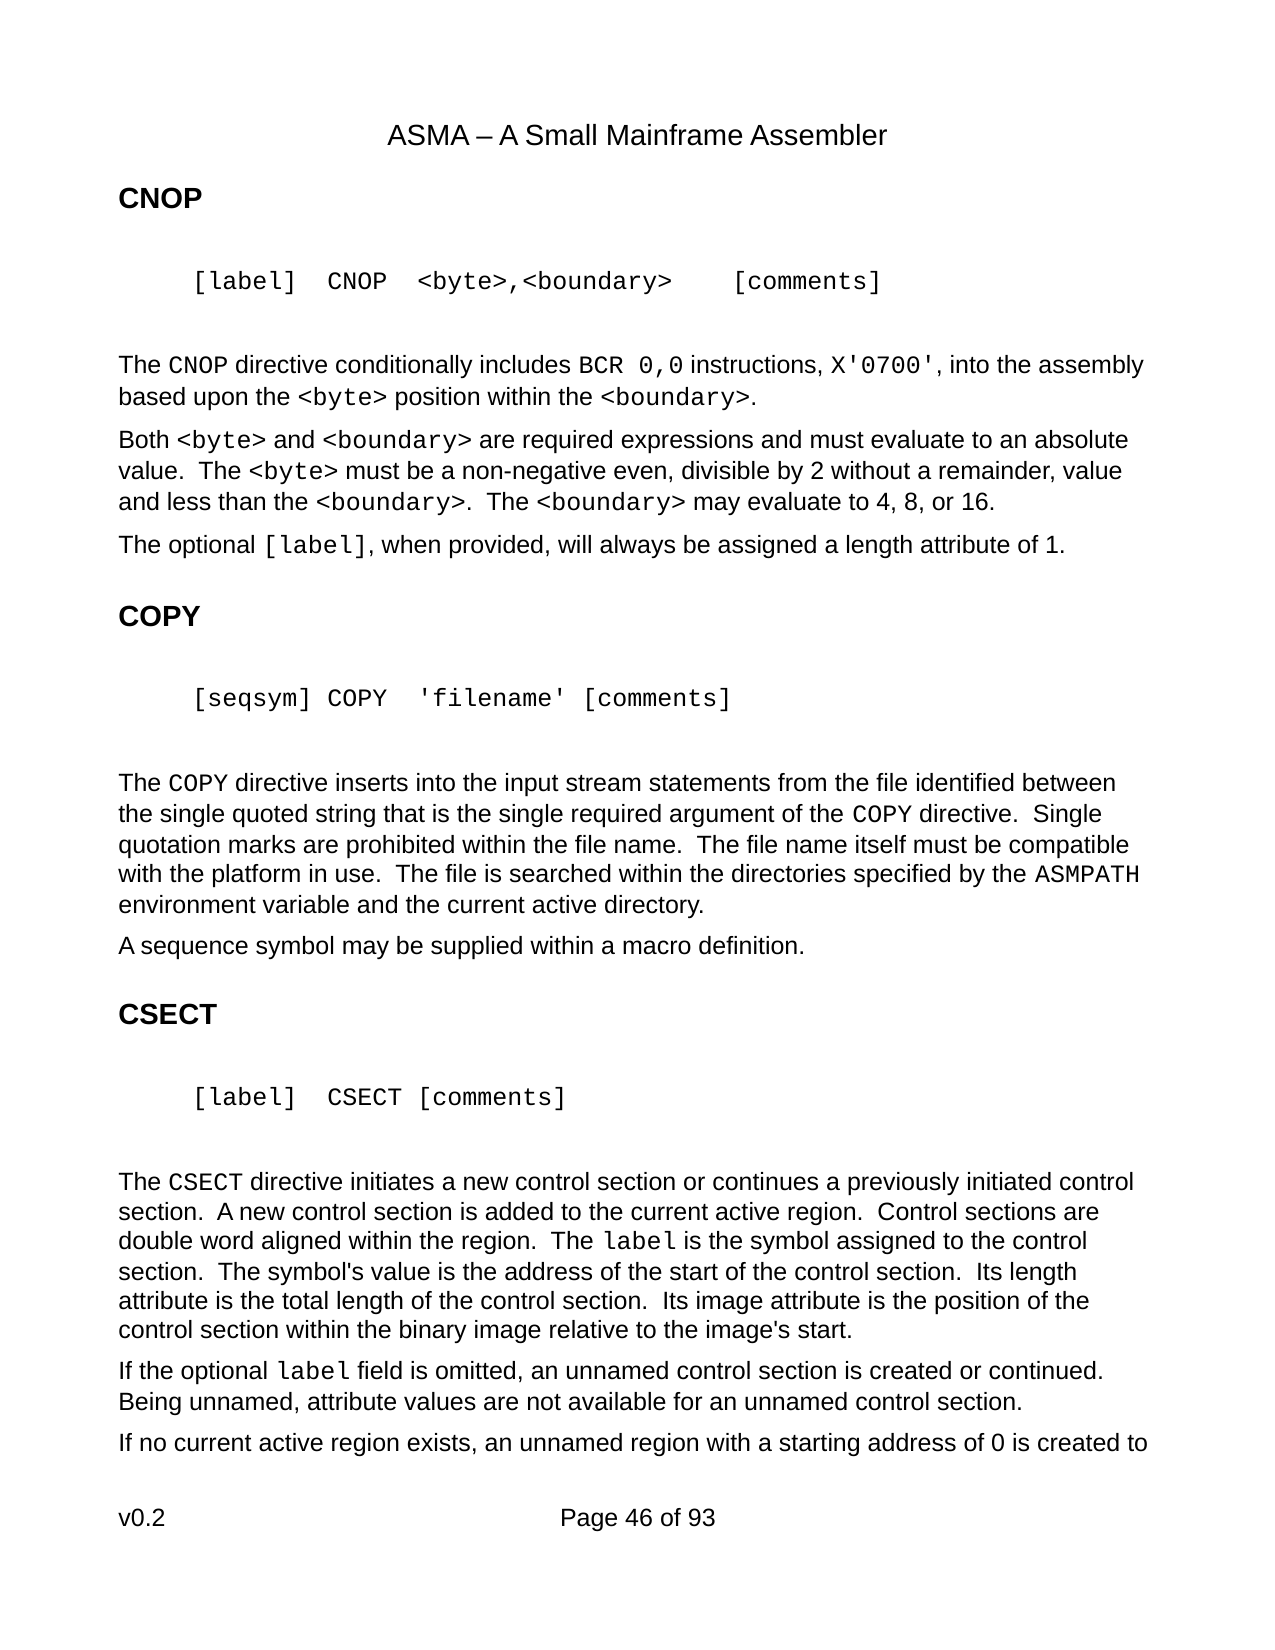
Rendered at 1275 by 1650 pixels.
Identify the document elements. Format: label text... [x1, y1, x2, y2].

text The optional [label], when provided, will always be assigned a length attribute of 1. [118, 530, 1157, 561]
subtitle CNOP [118, 181, 1157, 215]
text The CSECT directive initiates a new control section or continues a previously initiated control section. A new control section is added to the current active region. Control sections are double word aligned within the region. The label is the symbol assigned to the control section. The symbol's value is the address of the start of the control section. Its length attribute is the total length of the control section. Its image attribute is the position of the control section within the binary image relative to the image's start. [118, 1166, 1157, 1343]
subtitle COPY [118, 599, 1157, 632]
text If the optional label field is omitted, an unnamed control section is created or continued. Being unnamed, attribute values are not available for an unnamed control section. [118, 1356, 1157, 1416]
text The COPY directive inserts into the input stream statements from the file identified between the single quoted string that is the single required argument of the COPY directive. Single quotation marks are prohibited within the file name. The file name itself must be compatible with the platform in use. The file is searched within the directories specified by the ASMPATH environment variable and the current active directory. [118, 768, 1157, 918]
text A sequence symbol may be supplied within a macro definition. [118, 931, 1157, 959]
subtitle CSECT [118, 997, 1157, 1031]
text Both <byte> and <boundary> are required expressions and must evaluate to an absolute value. The <byte> must be a non-negative even, divisible by 2 without a remainder, value and less than the <boundary>. The <boundary> may evaluate to 4, 8, or 16. [118, 425, 1157, 518]
text [label] CSECT [comments] [192, 1084, 1157, 1113]
text If no current active region exists, an unnamed region with a starting address of 0 is created to [118, 1428, 1157, 1457]
text [label] CNOP <byte>,<boundary> [comments] [192, 268, 1157, 297]
text The CNOP directive conditionally includes BCR 0,0 instructions, X'0700', into the assembly based upon the <byte> position within the <boundary>. [118, 351, 1157, 412]
text [seqsym] COPY 'filename' [comments] [192, 686, 1157, 714]
